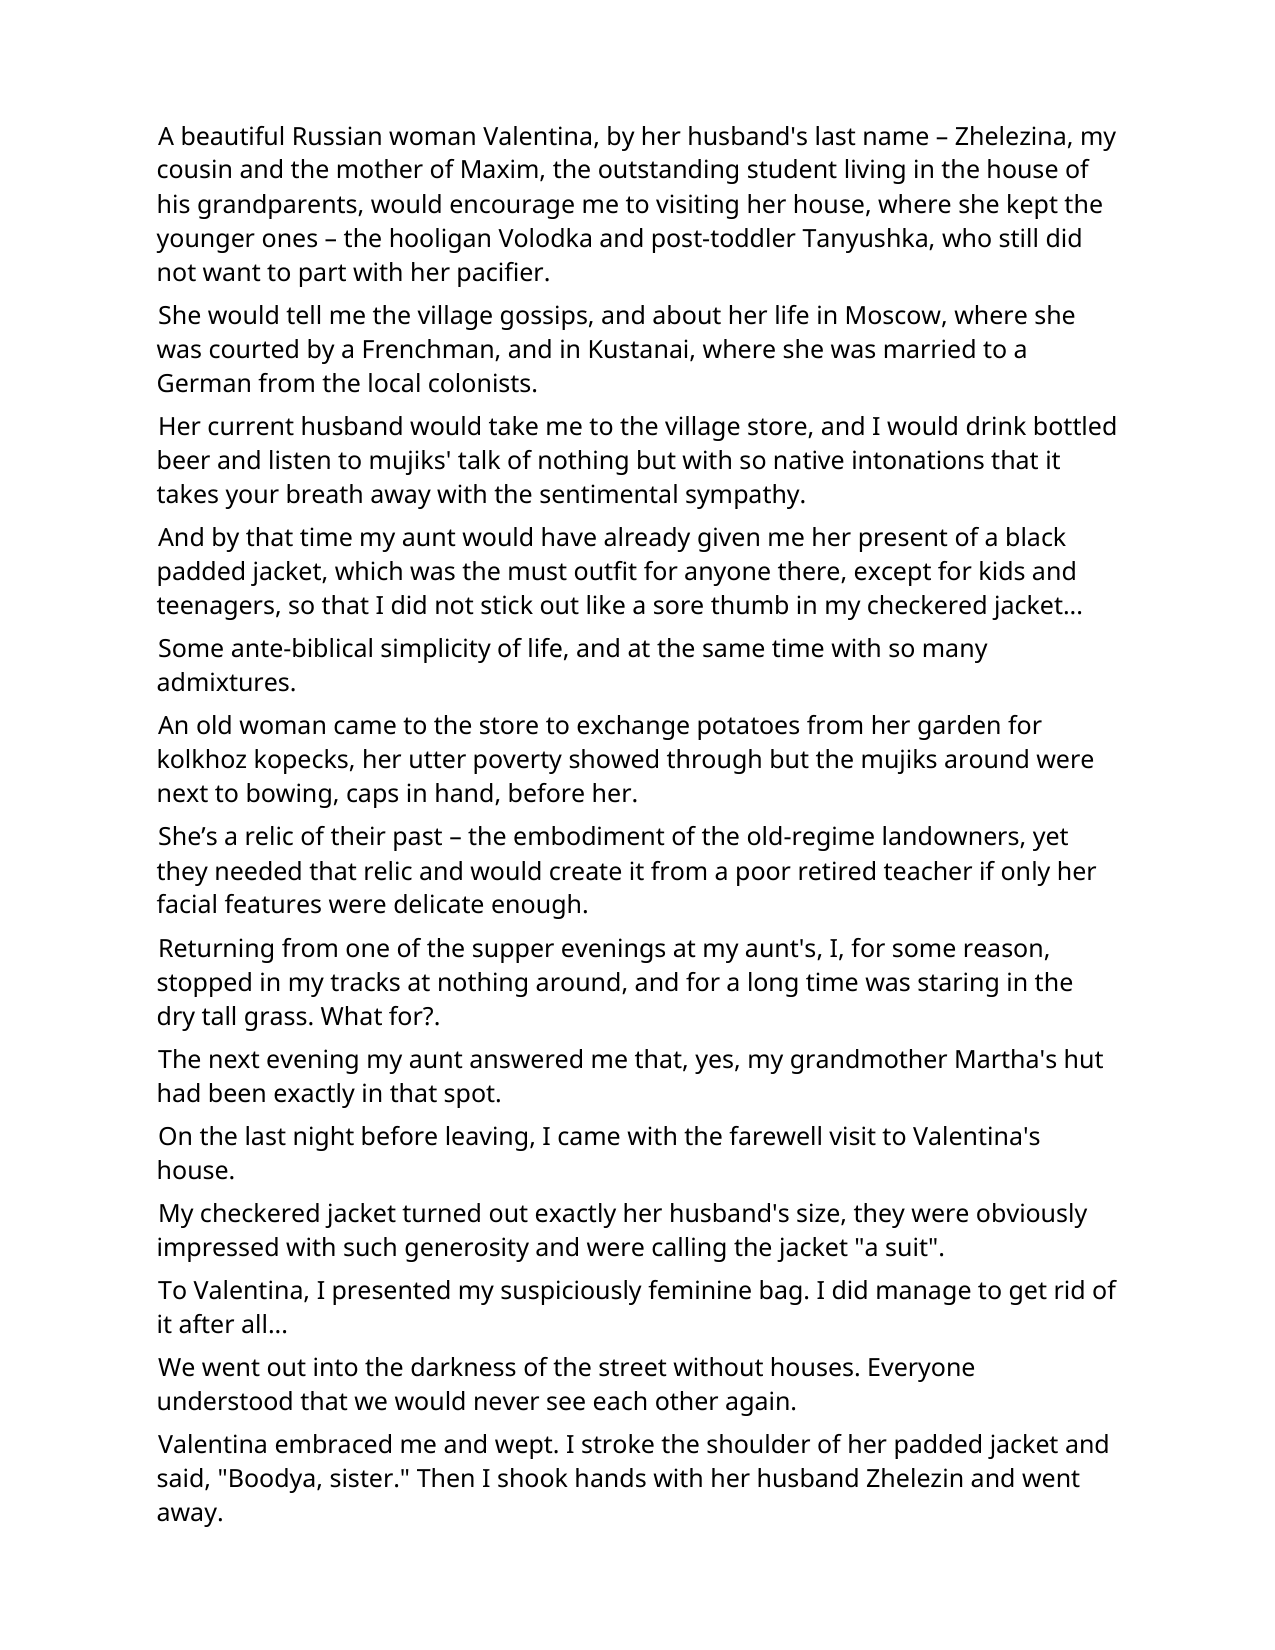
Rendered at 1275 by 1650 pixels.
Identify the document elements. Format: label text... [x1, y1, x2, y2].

text She would tell me the village gossips, and about her life in Moscow, where she was courted by a Frenchman, and in Kustanai, where she was married to a German from the local colonists. [156, 297, 1118, 399]
text And by that time my aunt would have already given me her present of a black padded jacket, which was the must outfit for anyone there, except for kids and teenagers, so that I did not stick out like a sore thumb in my checkered jacket... [156, 520, 1118, 622]
text My checkered jacket turned out exactly her husband's size, they were obviously impressed with such generosity and were calling the jacket "a suit". [156, 1196, 1118, 1264]
text A beautiful Russian woman Valentina, by her husband's last name – Zhelezina, my cousin and the mother of Maxim, the outstanding student living in the house of his grandparents, would encourage me to visiting her house, where she kept the younger ones – the hooligan Volodka and post-toddler Tanyushka, who still did not want to part with her pacifier. [156, 118, 1118, 288]
text The next evening my aunt answered me that, yes, my grandmother Martha's hut had been exactly in that spot. [156, 1041, 1118, 1109]
text Her current husband would take me to the village store, and I would drink bottled beer and listen to mujiks' talk of nothing but with so native intonations that it takes your breath away with the sentimental sympathy. [156, 408, 1118, 511]
text Returning from one of the supper evenings at my aunt's, I, for some reason, stopped in my tracks at nothing around, and for a long time was staring in the dry tall grass. What for?. [156, 930, 1118, 1032]
text We went out into the darkness of the street without houses. Everyone understood that we would never see each other again. [156, 1350, 1118, 1418]
text Some ante-biblical simplicity of life, and at the same time with so many admixtures. [156, 631, 1118, 699]
text An old woman came to the store to exchange potatoes from her garden for kolkhoz kopecks, her utter poverty showed through but the mujiks around were next to bowing, caps in hand, before her. [156, 708, 1118, 810]
text To Valentina, I presented my suspiciously feminine bag. I did manage to get rid of it after all... [156, 1273, 1118, 1341]
text On the last night before leaving, I came with the farewell visit to Valentina's house. [156, 1118, 1118, 1187]
text Valentina embraced me and wept. I stroke the shoulder of her padded jacket and said, "Boodya, sister." Then I shook hands with her husband Zhelezin and went away. [156, 1427, 1118, 1529]
text She’s a relic of their past – the embodiment of the old-regime landowners, yet they needed that relic and would create it from a poor retired teacher if only her facial features were delicate enough. [156, 819, 1118, 921]
